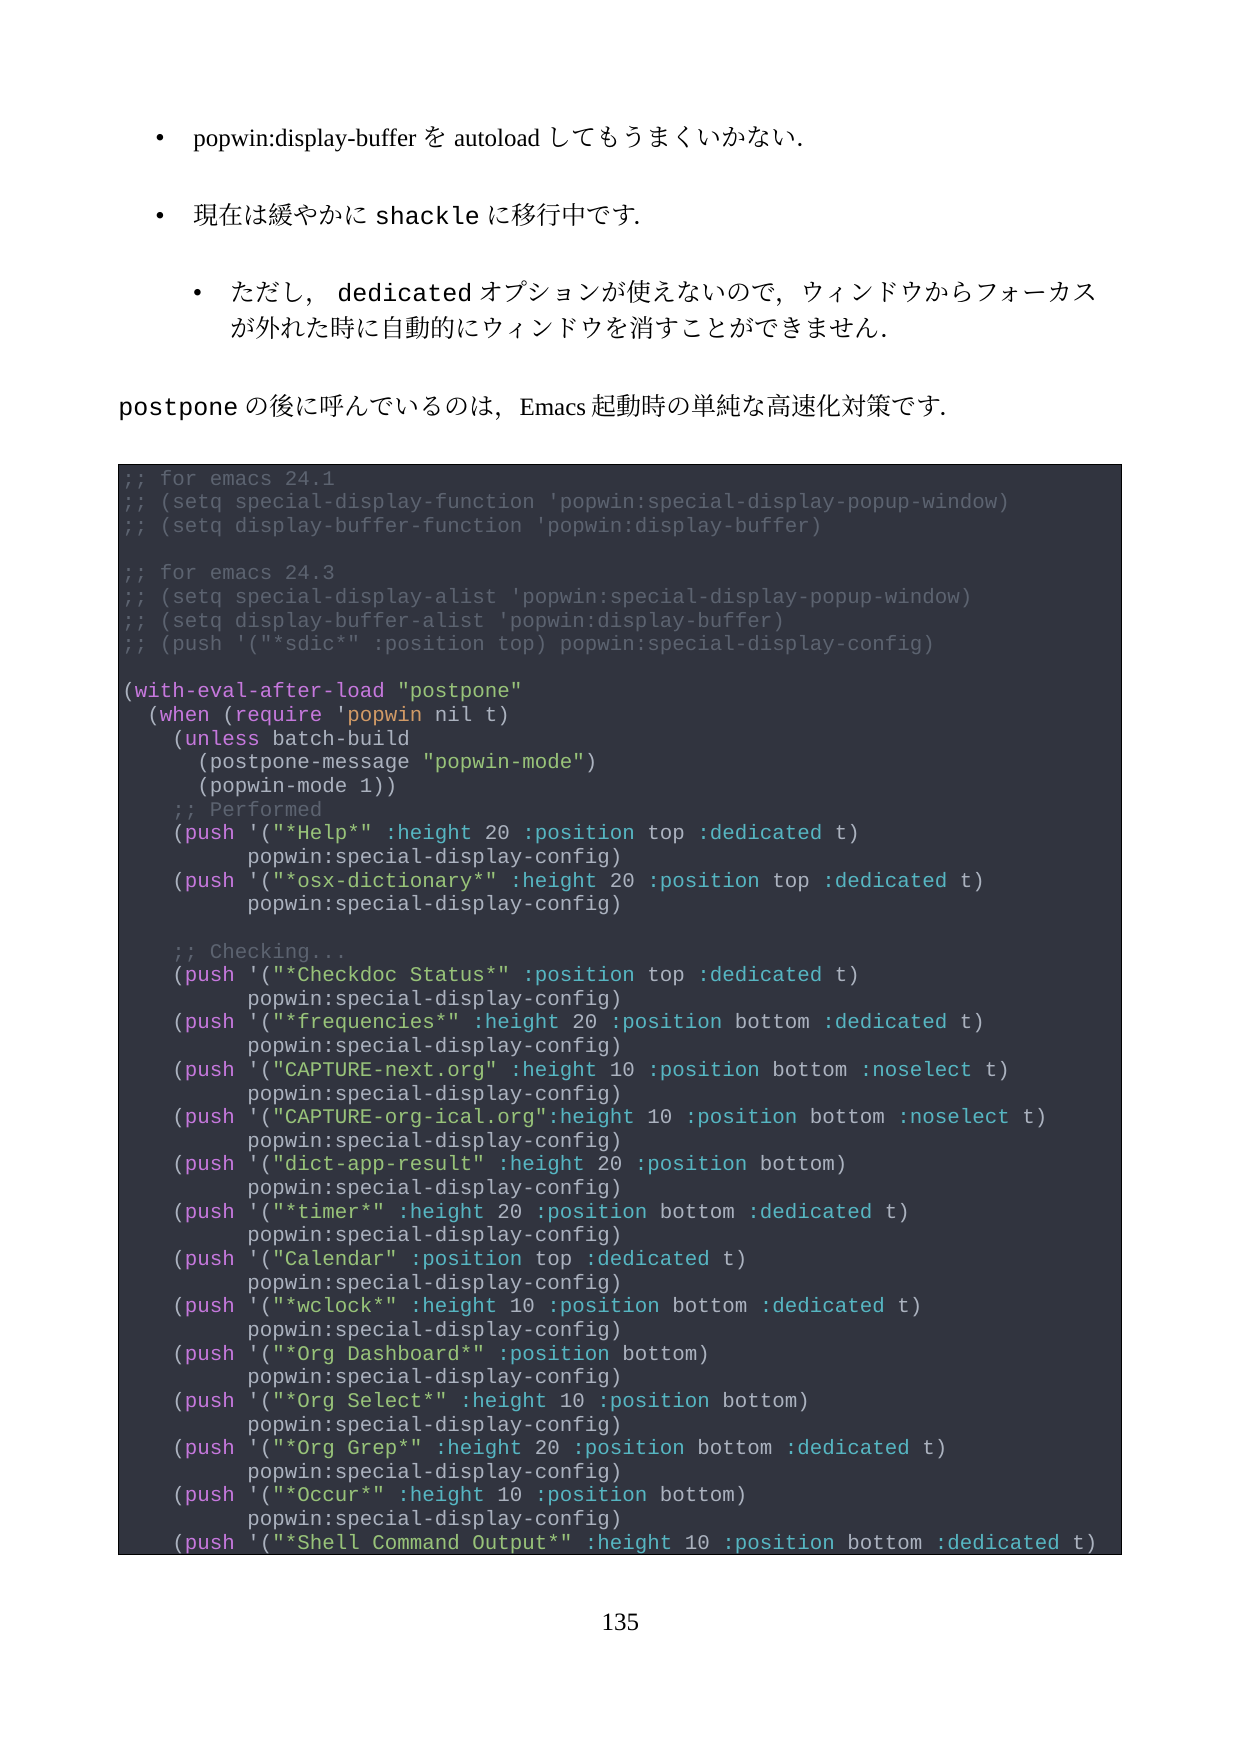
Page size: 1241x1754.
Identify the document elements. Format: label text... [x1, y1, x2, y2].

text (when (require 'popwin nil t) [119, 700, 1121, 724]
text popwin:special-display-config) [119, 1504, 1121, 1528]
list 現在は緩やかに shackle に移行中です． [156, 195, 1122, 260]
text (push '("CAPTURE-org-ical.org":height 10 :position bottom :noselect t) [119, 1102, 1121, 1126]
text ;; (push '("*sdic*" :position top) popwin:special-display-config) [119, 629, 1121, 653]
text (push '("*Shell Command Output*" :height 10 :position bottom :dedicated t) [119, 1528, 1121, 1554]
text (push '("*Occur*" :height 10 :position bottom) [119, 1481, 1121, 1504]
text popwin:special-display-config) [119, 1220, 1121, 1244]
text popwin:special-display-config) [119, 889, 1121, 913]
text ;; for emacs 24.1 [119, 465, 1121, 487]
text (unless batch-build [119, 724, 1121, 747]
text popwin:special-display-config) [119, 1457, 1121, 1481]
text ;; (setq display-buffer-alist 'popwin:display-buffer) [119, 606, 1121, 629]
text (with-eval-after-load "postpone" [119, 677, 1121, 700]
text postpone の後に呼んでいるのは，Emacs起動時の単純な高速化対策です． [118, 386, 1122, 451]
text ;; (setq display-buffer-function 'popwin:display-buffer) [119, 511, 1121, 535]
text (push '("*Checkdoc Status*" :position top :dedicated t) [119, 960, 1121, 984]
text (push '("*osx-dictionary*" :height 20 :position top :dedicated t) [119, 866, 1121, 889]
text popwin:special-display-config) [119, 842, 1121, 866]
text (popwin-mode 1)) [119, 771, 1121, 795]
text popwin:special-display-config) [119, 1409, 1121, 1433]
text popwin:special-display-config) [119, 1031, 1121, 1055]
text popwin:special-display-config) [119, 1268, 1121, 1291]
text ;; (setq special-display-alist 'popwin:special-display-popup-window) [119, 582, 1121, 606]
text (push '("CAPTURE-next.org" :height 10 :position bottom :noselect t) [119, 1055, 1121, 1078]
text ;; Performed [119, 795, 1121, 818]
text ;; for emacs 24.3 [119, 558, 1121, 582]
text popwin:special-display-config) [119, 1126, 1121, 1149]
text (postpone-message "popwin-mode") [119, 747, 1121, 771]
text popwin:special-display-config) [119, 984, 1121, 1008]
text (push '("*Org Grep*" :height 20 :position bottom :dedicated t) [119, 1433, 1121, 1457]
text popwin:special-display-config) [119, 1315, 1121, 1339]
text (push '("*wclock*" :height 10 :position bottom :dedicated t) [119, 1291, 1121, 1315]
text (push '("*Org Dashboard*" :position bottom) [119, 1339, 1121, 1362]
text (push '("*Org Select*" :height 10 :position bottom) [119, 1386, 1121, 1409]
text ;; (setq special-display-function 'popwin:special-display-popup-window) [119, 487, 1121, 511]
list ただし， dedicated オプションが使えないので，ウィンドウからフォーカスが外れた時に自動的にウィンドウを消すことができません． [193, 273, 1122, 374]
text popwin:special-display-config) [119, 1173, 1121, 1197]
text (push '("*frequencies*" :height 20 :position bottom :dedicated t) [119, 1008, 1121, 1031]
text ;; Checking... [119, 937, 1121, 960]
text popwin:special-display-config) [119, 1362, 1121, 1386]
text popwin:special-display-config) [119, 1078, 1121, 1102]
text (push '("*Help*" :height 20 :position top :dedicated t) [119, 818, 1121, 842]
text (push '("Calendar" :position top :dedicated t) [119, 1244, 1121, 1268]
text (push '("dict-app-result" :height 20 :position bottom) [119, 1149, 1121, 1173]
text (push '("*timer*" :height 20 :position bottom :dedicated t) [119, 1197, 1121, 1220]
list popwin:display-buffer を autoload してもうまくいかない． [156, 118, 1122, 183]
